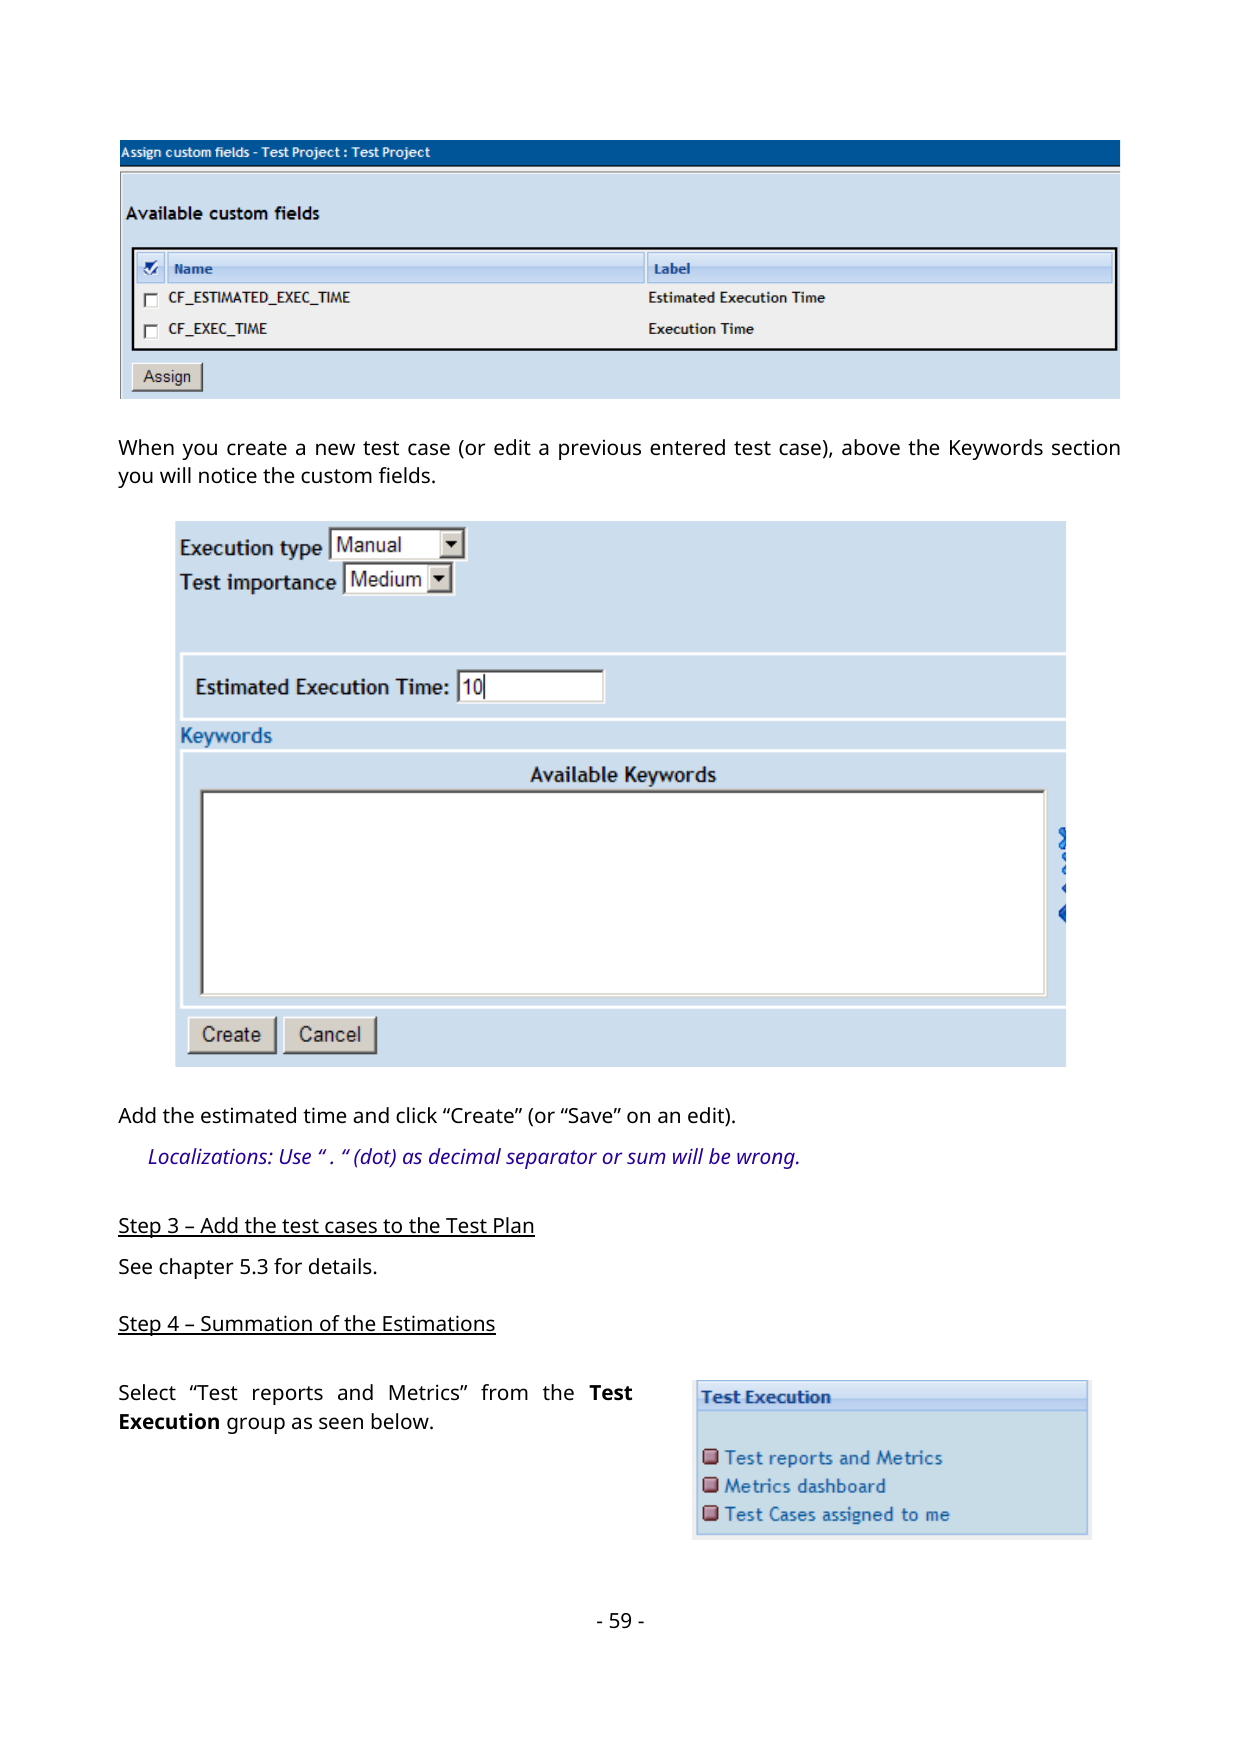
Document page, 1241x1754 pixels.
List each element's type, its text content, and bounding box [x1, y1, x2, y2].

picture [174, 521, 1067, 1067]
text Step 4 – Summation of the Estimations [118, 1309, 1122, 1337]
text Select “Test reports and Metrics” from the Test Execution group as seen below. [118, 1378, 1122, 1435]
text See chapter 5.3 for details. [118, 1252, 1122, 1281]
picture [692, 1380, 1093, 1540]
text When you create a new test case (or edit a previous entered test case), above the Keywords section you will notice the custom fields. [118, 433, 1122, 490]
picture [120, 140, 1121, 399]
text Add the estimated time and click “Create” (or “Save” on an edit). [118, 1101, 1122, 1129]
text Step 3 – Add the test cases to the Test Plan [118, 1211, 1122, 1240]
text Localizations: Use “ . “ (dot) as decimal separator or sum will be wrong. [148, 1142, 1093, 1170]
